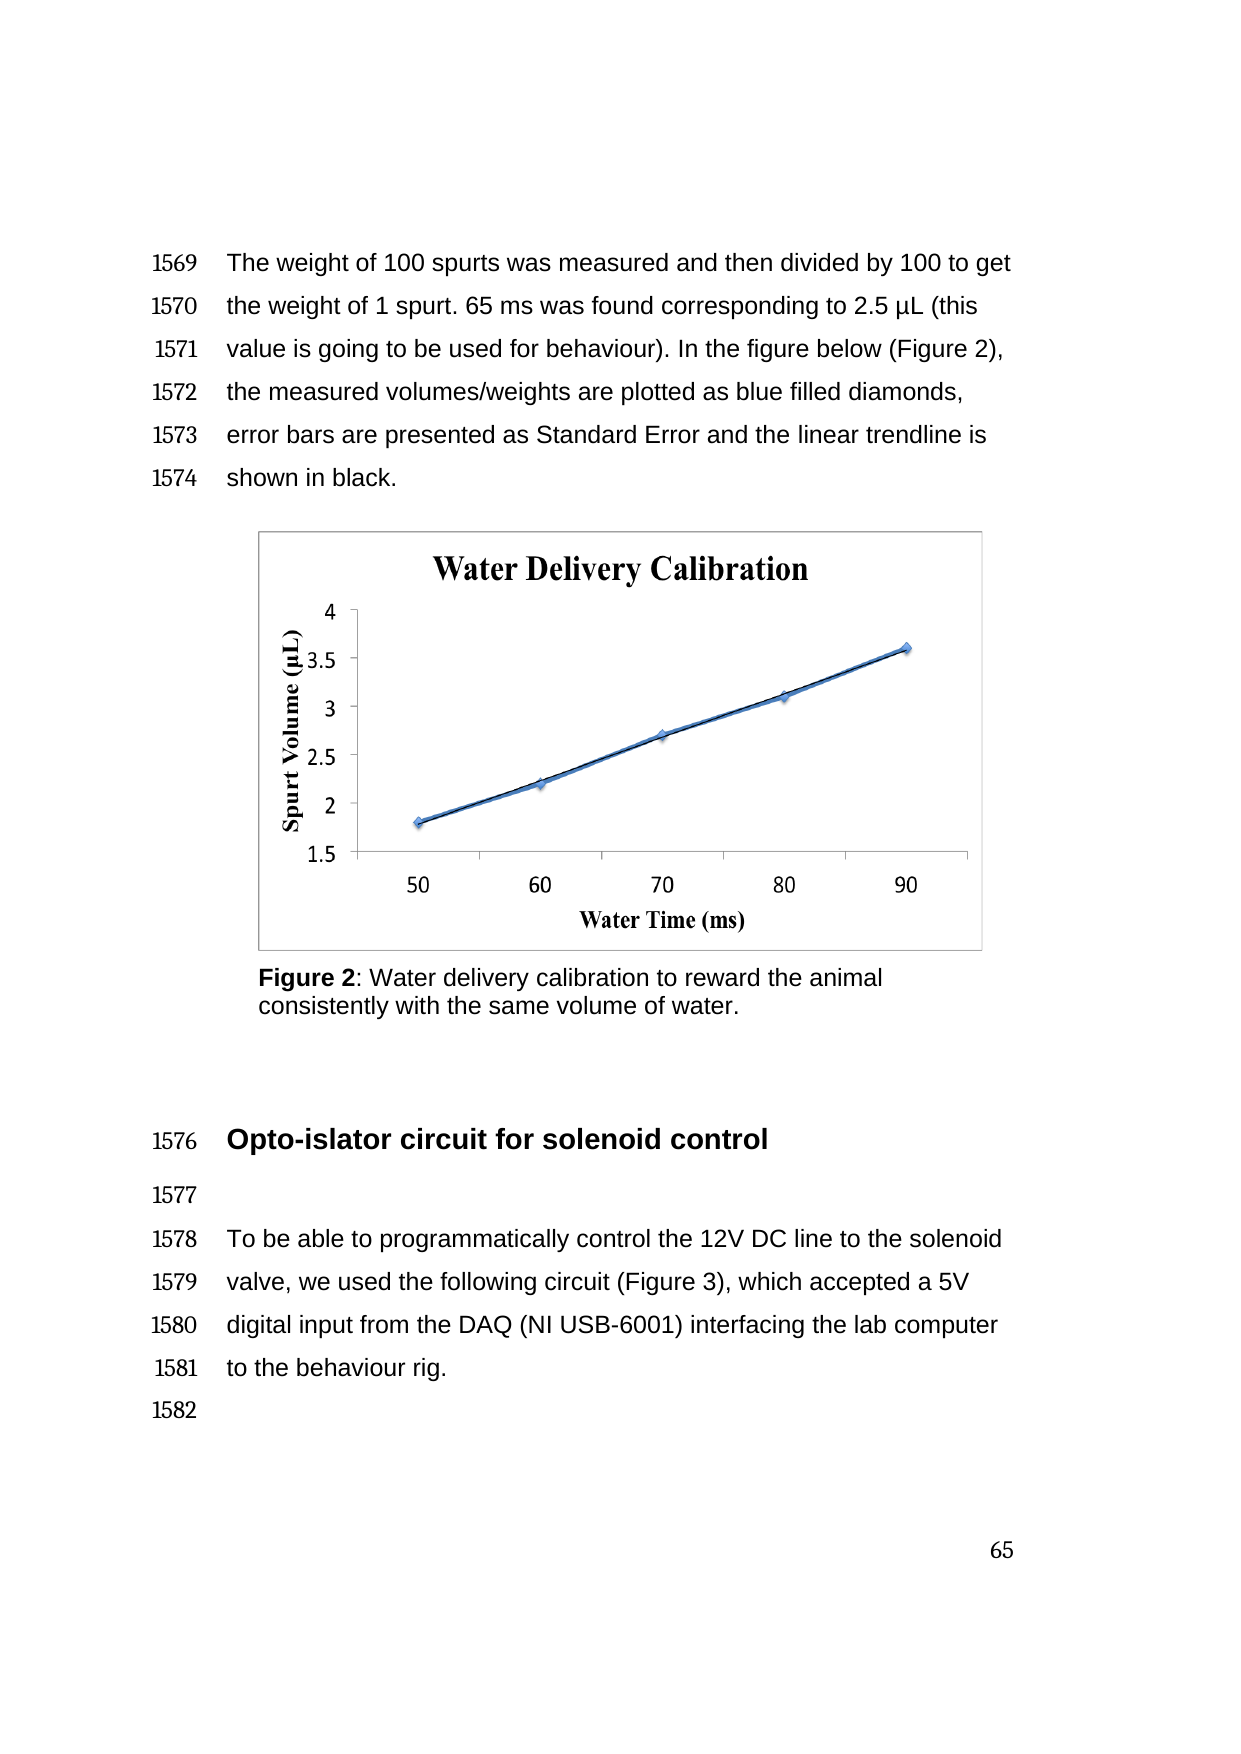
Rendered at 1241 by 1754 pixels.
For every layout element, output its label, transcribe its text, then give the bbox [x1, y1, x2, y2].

text Figure 2: Water delivery calibration to reward the animal consistently with the same volume of water. [258, 951, 982, 1020]
subtitle Opto-islator circuit for solenoid control [226, 1122, 1014, 1156]
text To be able to programmatically control the 12V DC line to the solenoid valve, we used the following circuit (Figure 3), which accepted a 5V digital input from the DAQ (NI USB-6001) interfacing the lab computer to the behaviour rig. [226, 1224, 1014, 1382]
picture [258, 531, 983, 951]
text The weight of 100 spurts was measured and then divided by 100 to get the weight of 1 spurt. 65 ms was found corresponding to 2.5 µL (this value is going to be used for behaviour). In the figure below (Figure 2), the measured volumes/weights are plotted as blue filled diamonds, error bars are presented as Standard Error and the linear trendline is shown in black. [226, 248, 1014, 492]
